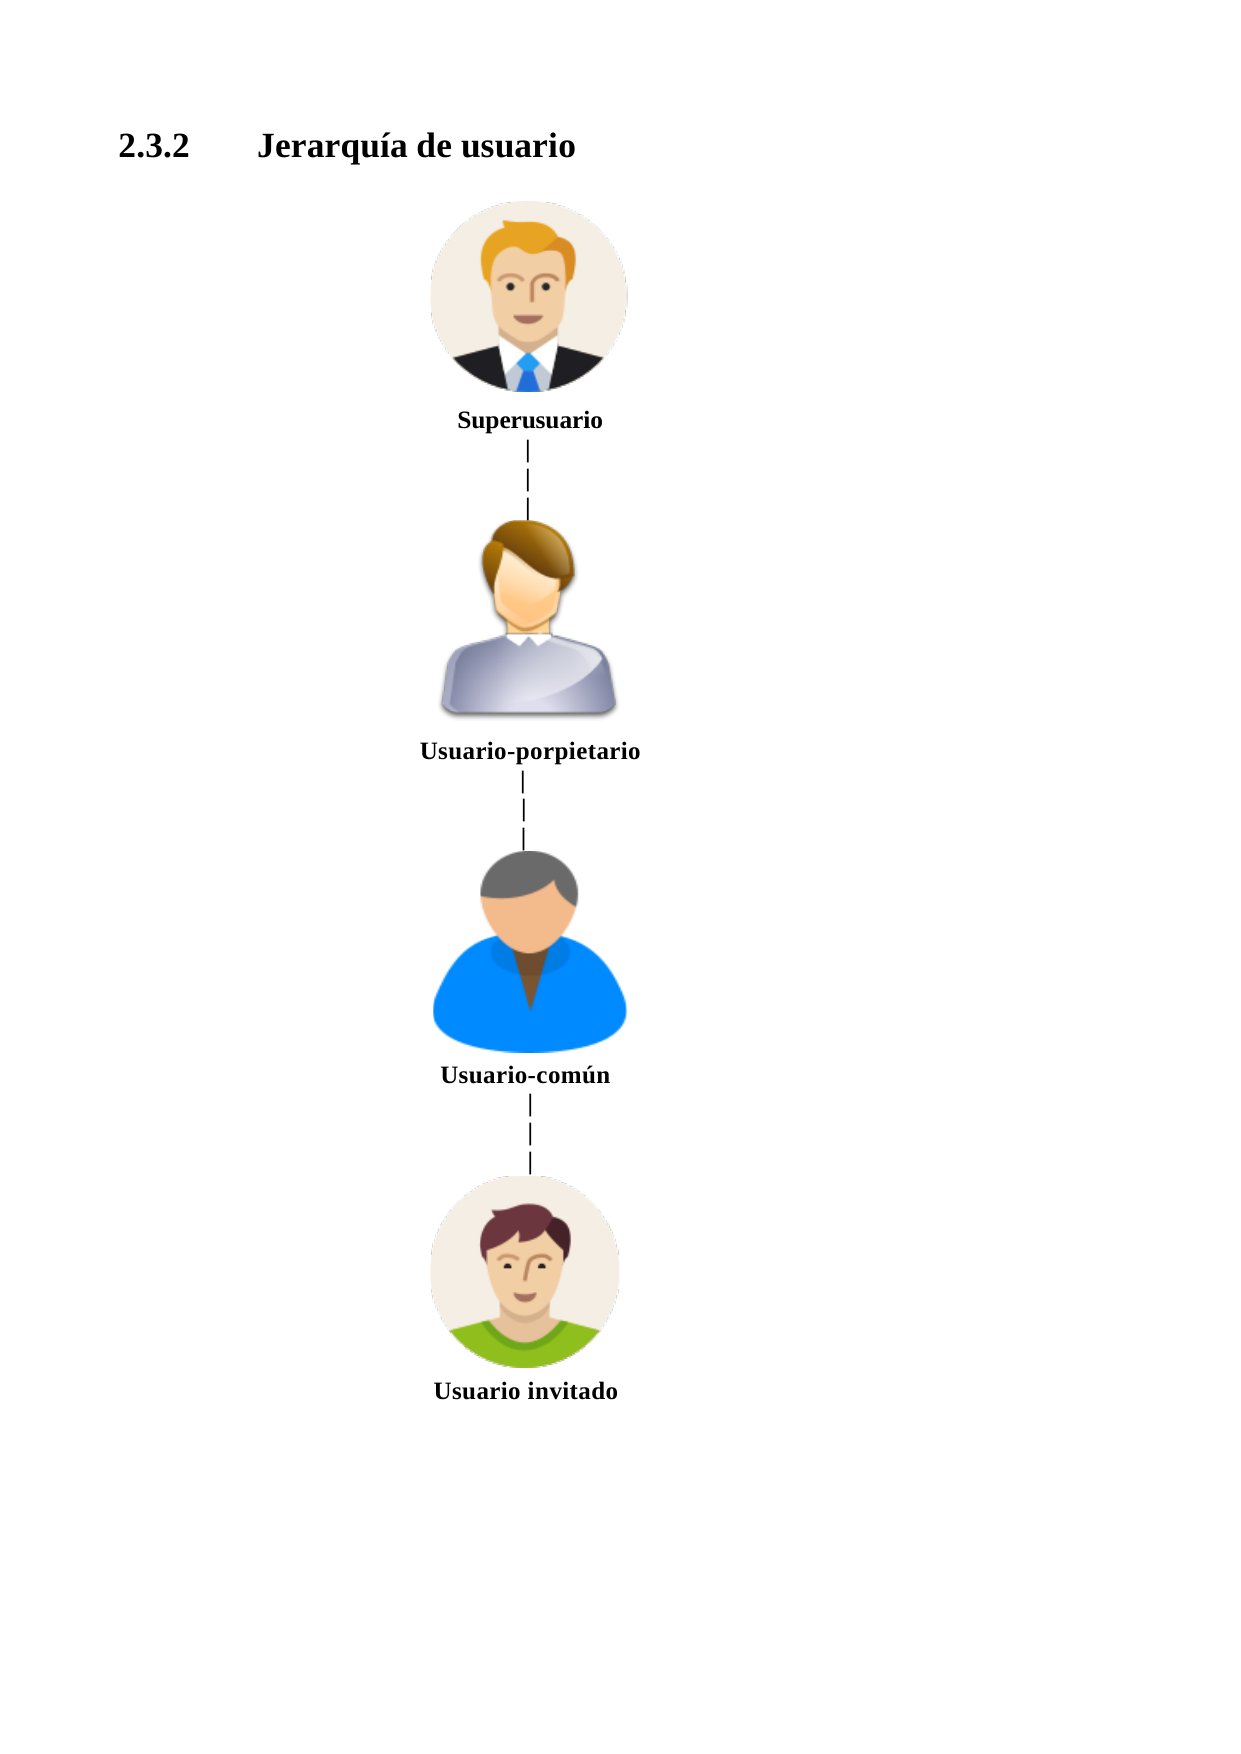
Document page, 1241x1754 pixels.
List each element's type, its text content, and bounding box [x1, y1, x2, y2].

picture [433, 851, 628, 1053]
text | [118, 765, 1117, 793]
text | [118, 1088, 1117, 1117]
picture [432, 520, 633, 721]
text | [118, 822, 1117, 851]
text Usuario invitado [118, 1376, 1117, 1405]
text Superusuario [118, 406, 1117, 434]
text Usuario-común [118, 1060, 1117, 1088]
text | [118, 1146, 1117, 1175]
text | [118, 492, 1117, 521]
picture [430, 201, 629, 392]
text Usuario-porpietario [118, 736, 1117, 765]
text | [118, 1117, 1117, 1146]
text | [118, 434, 1117, 463]
text | [118, 463, 1117, 492]
text | [118, 793, 1117, 822]
picture [430, 1176, 620, 1368]
text 2.3.2 Jerarquía de usuario [118, 125, 1117, 166]
